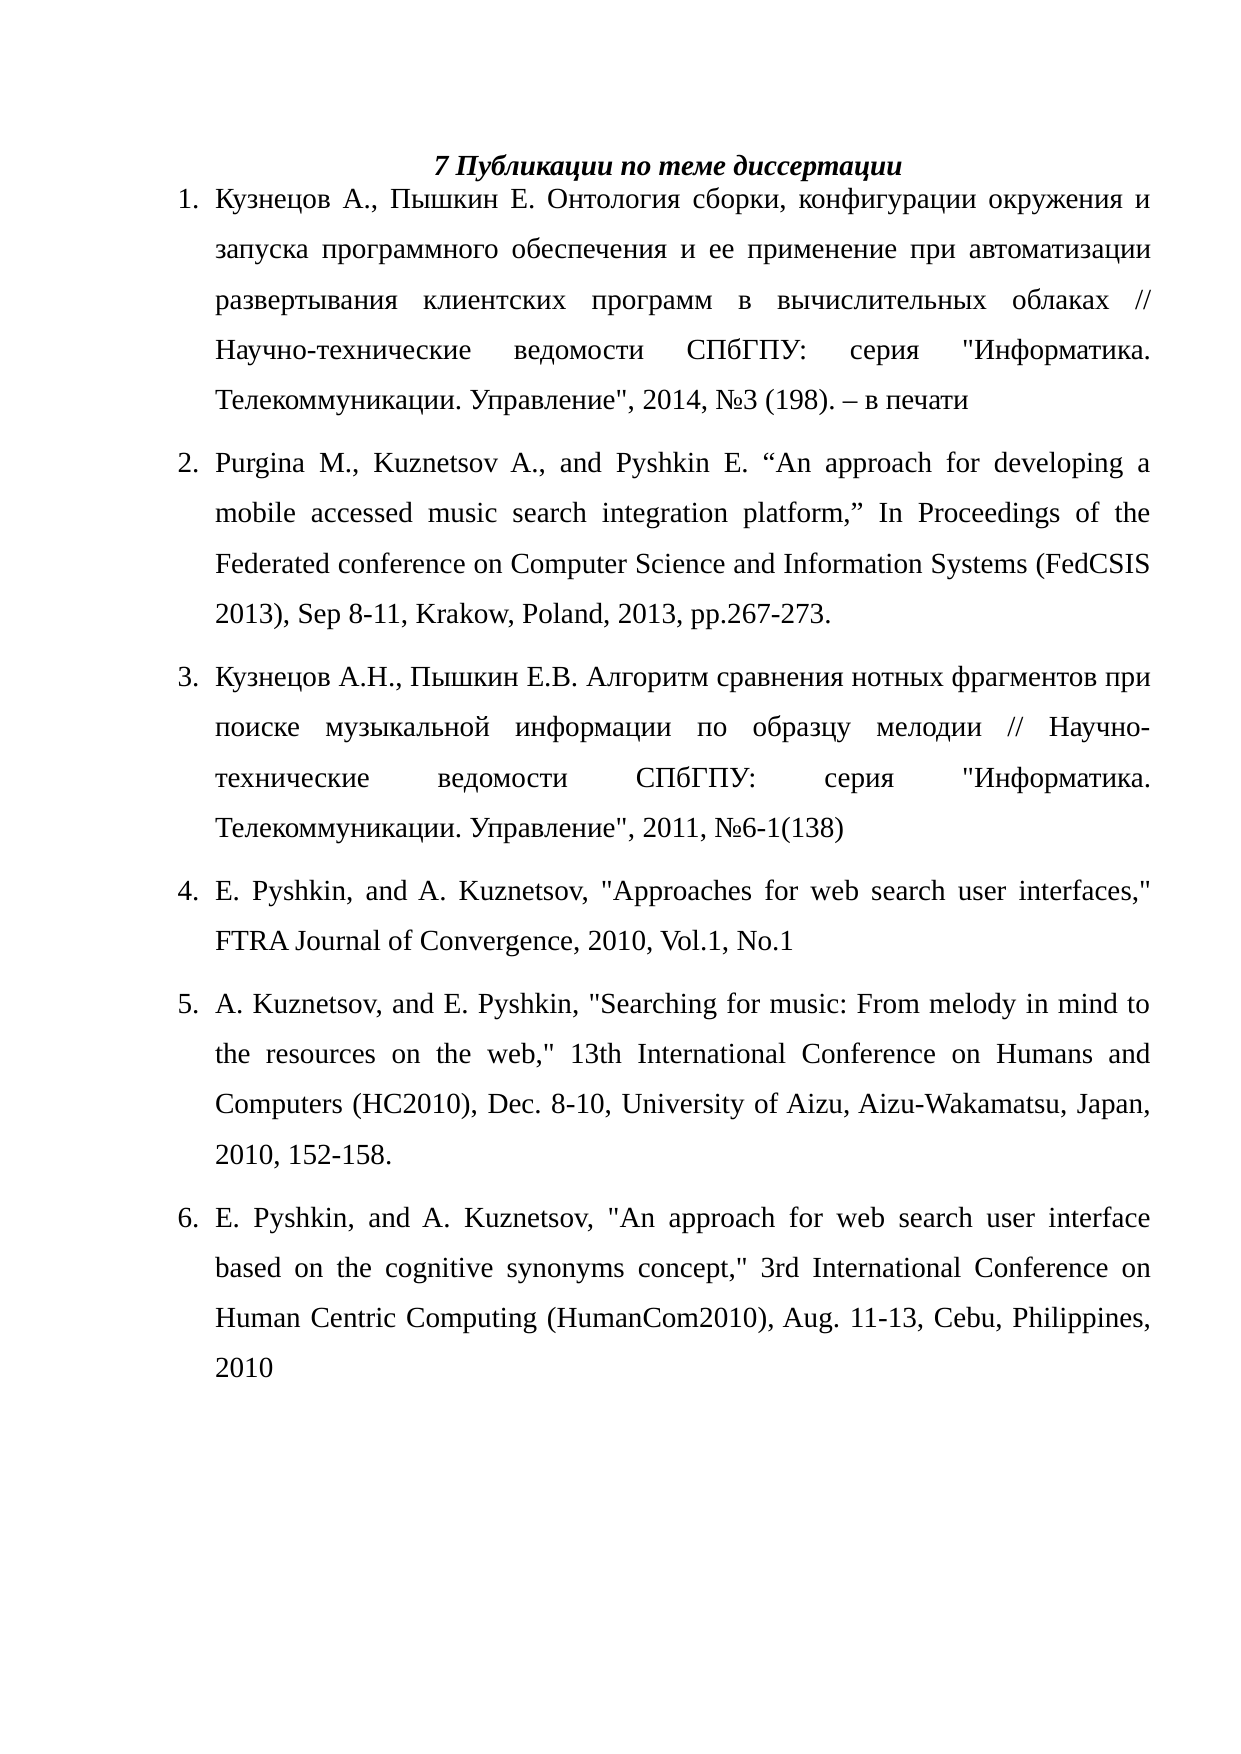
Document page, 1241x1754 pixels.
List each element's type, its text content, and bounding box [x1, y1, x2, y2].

list E. Pyshkin, and A. Kuznetsov, "Approaches for web search user interfaces," FTRA Journal of Convergence, 2010, Vol.1, No.1 [177, 873, 1152, 957]
list Purgina M., Kuznetsov A., and Pyshkin E. “An approach for developing a mobile accessed music search integration platform,” In Proceedings of the Federated conference on Computer Science and Information Systems (FedCSIS 2013), Sep 8-11, Krakow, Poland, 2013, pp.267-273. [177, 445, 1152, 630]
list Кузнецов А., Пышкин Е. Онтология сборки, конфигурации окружения и запуска программного обеспечения и ее применение при автоматизации развертывания клиентских программ в вычислительных облаках // Научно-технические ведомости СПбГПУ: серия "Информатика. Телекоммуникации. Управление", 2014, №3 (198). – в печати [177, 181, 1152, 416]
list Кузнецов А.Н., Пышкин Е.В. Алгоритм сравнения нотных фрагментов при поиске музыкальной информации по образцу мелодии // Научно-технические ведомости СПбГПУ: серия "Информатика. Телекоммуникации. Управление", 2011, №6-1(138) [177, 659, 1152, 843]
list A. Kuznetsov, and E. Pyshkin, "Searching for music: From melody in mind to the resources on the web," 13th International Conference on Humans and Computers (HC2010), Dec. 8-10, University of Aizu, Aizu-Wakamatsu, Japan, 2010, 152-158. [177, 986, 1152, 1170]
list E. Pyshkin, and A. Kuznetsov, "An approach for web search user interface based on the cognitive synonyms concept," 3rd International Conference on Human Centric Computing (HumanCom2010), Aug. 11-13, Cebu, Philippines, 2010 [177, 1200, 1152, 1384]
subtitle Публикации по теме диссертации [177, 148, 1152, 181]
